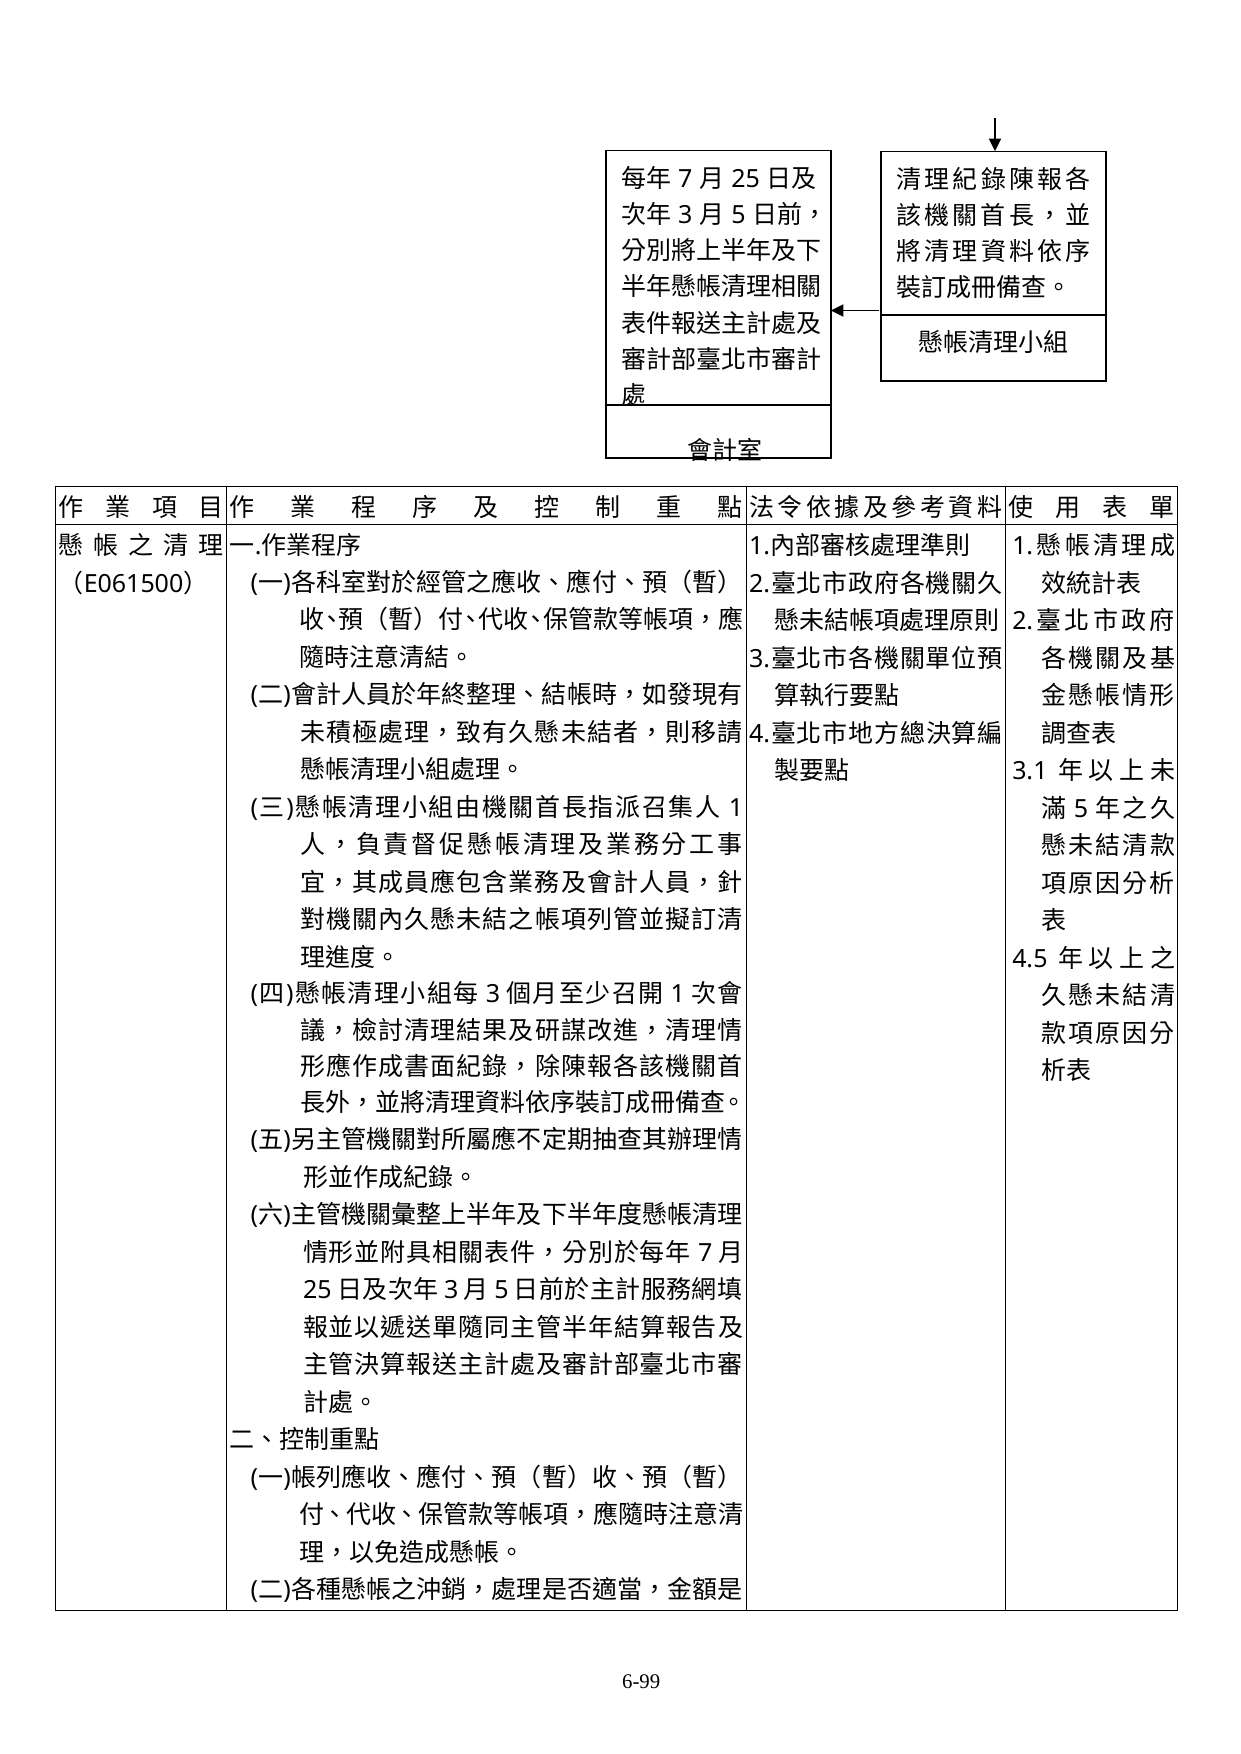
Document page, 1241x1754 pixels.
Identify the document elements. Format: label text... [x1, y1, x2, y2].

table_header 使用表單 [1006, 487, 1177, 524]
table_header 作業程序及控制重點 [227, 487, 746, 524]
table_header 法令依據及參考資料 [747, 487, 1005, 524]
table_cell 懸帳之清理（E061500） [56, 525, 226, 1609]
table_header 作業項目 [56, 487, 226, 524]
table_cell 1.懸帳清理成效統計表 2.臺北市政府各機關及基金懸帳情形調查表 3.1年以上未滿5年之久懸未結清款項原因分析表 4.5年以上之久懸未結清款項原因分析表 [1006, 525, 1177, 1609]
table_cell 1.內部審核處理準則 2.臺北市政府各機關久懸未結帳項處理原則 3.臺北市各機關單位預算執行要點 4.臺北市地方總決算編製要點 [747, 525, 1005, 1609]
table_cell 作業程序 (一)各科室對於經管之應收、應付、預（暫）收、預（暫）付、代收、保管款等帳項，應隨時注意清結。 (二)會計人員於年終整理、結帳時，如發現有未積極處理，致有久懸未結者，則移請懸帳清理小組處理。 (三)懸帳清理小組由機關首長指派召集人1人，負責督促懸帳清理及業務分工事宜，其成員應包含業務及會計人員，針對機關內久懸未結之帳項列管並擬訂清理進度。 (四)懸帳清理小組每3個月至少召開1次會議，檢討清理結果及研謀改進，清理情形應作成書面紀錄，除陳報各該機關首長外，並將清理資料依序裝訂成冊備查。 (五)另主管機關對所屬應不定期抽查其辦理情形並作成紀錄。 (六)主管機關彙整上半年及下半年度懸帳清理情形並附具相關表件，分別於每年7月25日及次年3月5日前於主計服務網填報並以遞送單隨同主管半年結算報告及主管決算報送主計處及審計部臺北市審計處。 二、控制重點 (一)帳列應收、應付、預（暫）收、預（暫）付、代收、保管款等帳項，應隨時注意清理，以免造成懸帳。 (二)各種懸帳之沖銷，處理是否適當，金額是 [227, 525, 746, 1609]
